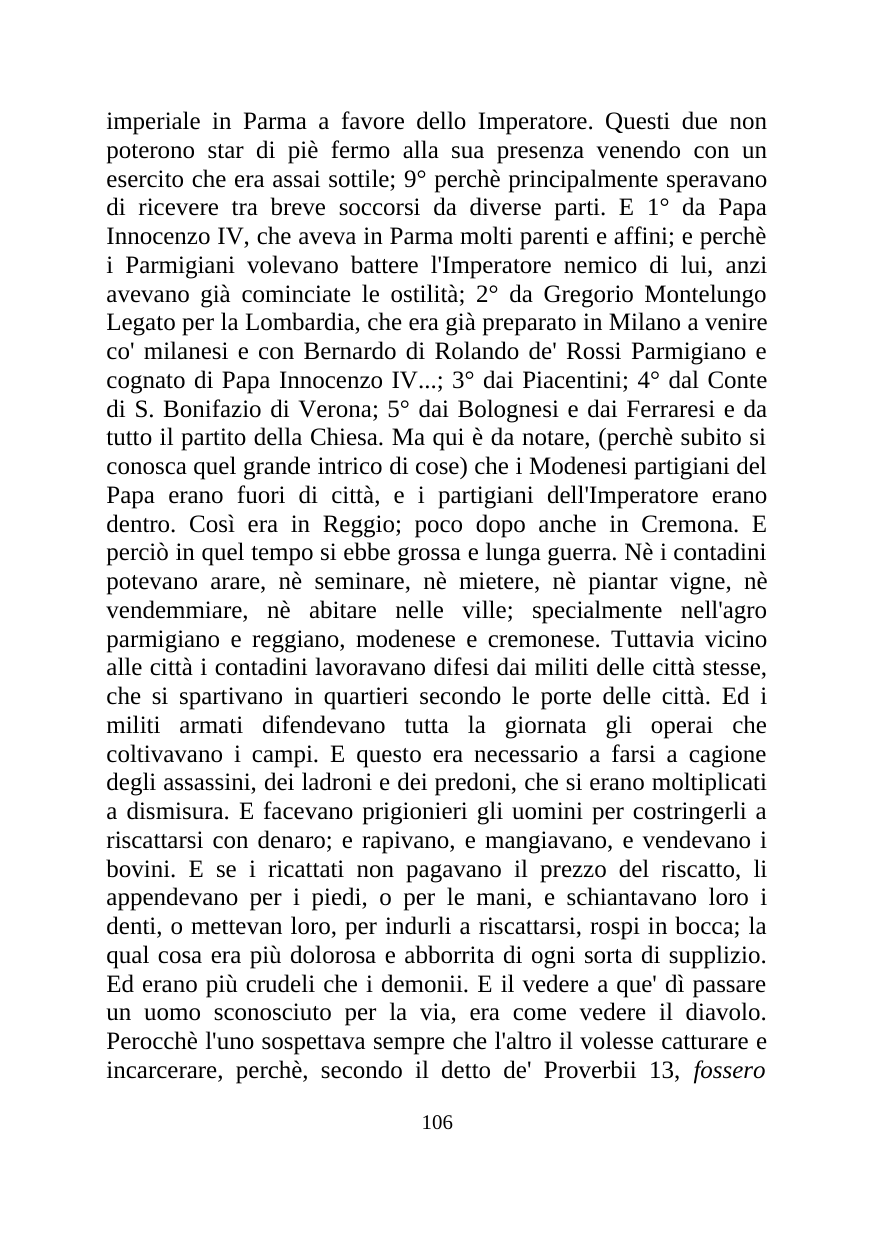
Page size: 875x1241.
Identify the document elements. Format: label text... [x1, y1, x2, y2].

text imperiale in Parma a favore dello Imperatore. Questi due non poterono star di piè fermo alla sua presenza venendo con un esercito che era assai sottile; 9° perchè principalmente speravano di ricevere tra breve soccorsi da diverse parti. E 1° da Papa Innocenzo IV, che aveva in Parma molti parenti e affini; e perchè i Parmigiani volevano battere l'Imperatore nemico di lui, anzi avevano già cominciate le ostilità; 2° da Gregorio Montelungo Legato per la Lombardia, che era già preparato in Milano a venire co' milanesi e con Bernardo di Rolando de' Rossi Parmigiano e cognato di Papa Innocenzo IV...; 3° dai Piacentini; 4° dal Conte di S. Bonifazio di Verona; 5° dai Bolognesi e dai Ferraresi e da tutto il partito della Chiesa. Ma qui è da notare, (perchè subito si conosca quel grande intrico di cose) che i Modenesi partigiani del Papa erano fuori di città, e i partigiani dell'Imperatore erano dentro. Così era in Reggio; poco dopo anche in Cremona. E perciò in quel tempo si ebbe grossa e lunga guerra. Nè i contadini potevano arare, nè seminare, nè mietere, nè piantar vigne, nè vendemmiare, nè abitare nelle ville; specialmente nell'agro parmigiano e reggiano, modenese e cremonese. Tuttavia vicino alle città i contadini lavoravano difesi dai militi delle città stesse, che si spartivano in quartieri secondo le porte delle città. Ed i militi armati difendevano tutta la giornata gli operai che coltivavano i campi. E questo era necessario a farsi a cagione degli assassini, dei ladroni e dei predoni, che si erano moltiplicati a dismisura. E facevano prigionieri gli uomini per costringerli a riscattarsi con denaro; e rapivano, e mangiavano, e vendevano i bovini. E se i ricattati non pagavano il prezzo del riscatto, li appendevano per i piedi, o per le mani, e schiantavano loro i denti, o mettevan loro, per indurli a riscattarsi, rospi in bocca; la qual cosa era più dolorosa e abborrita di ogni sorta di supplizio. Ed erano più crudeli che i demonii. E il vedere a que' dì passare un uomo sconosciuto per la via, era come vedere il diavolo. Perocchè l'uno sospettava sempre che l'altro il volesse catturare e incarcerare, perchè, secondo il detto de' Proverbii 13, fossero [106, 106, 768, 1084]
